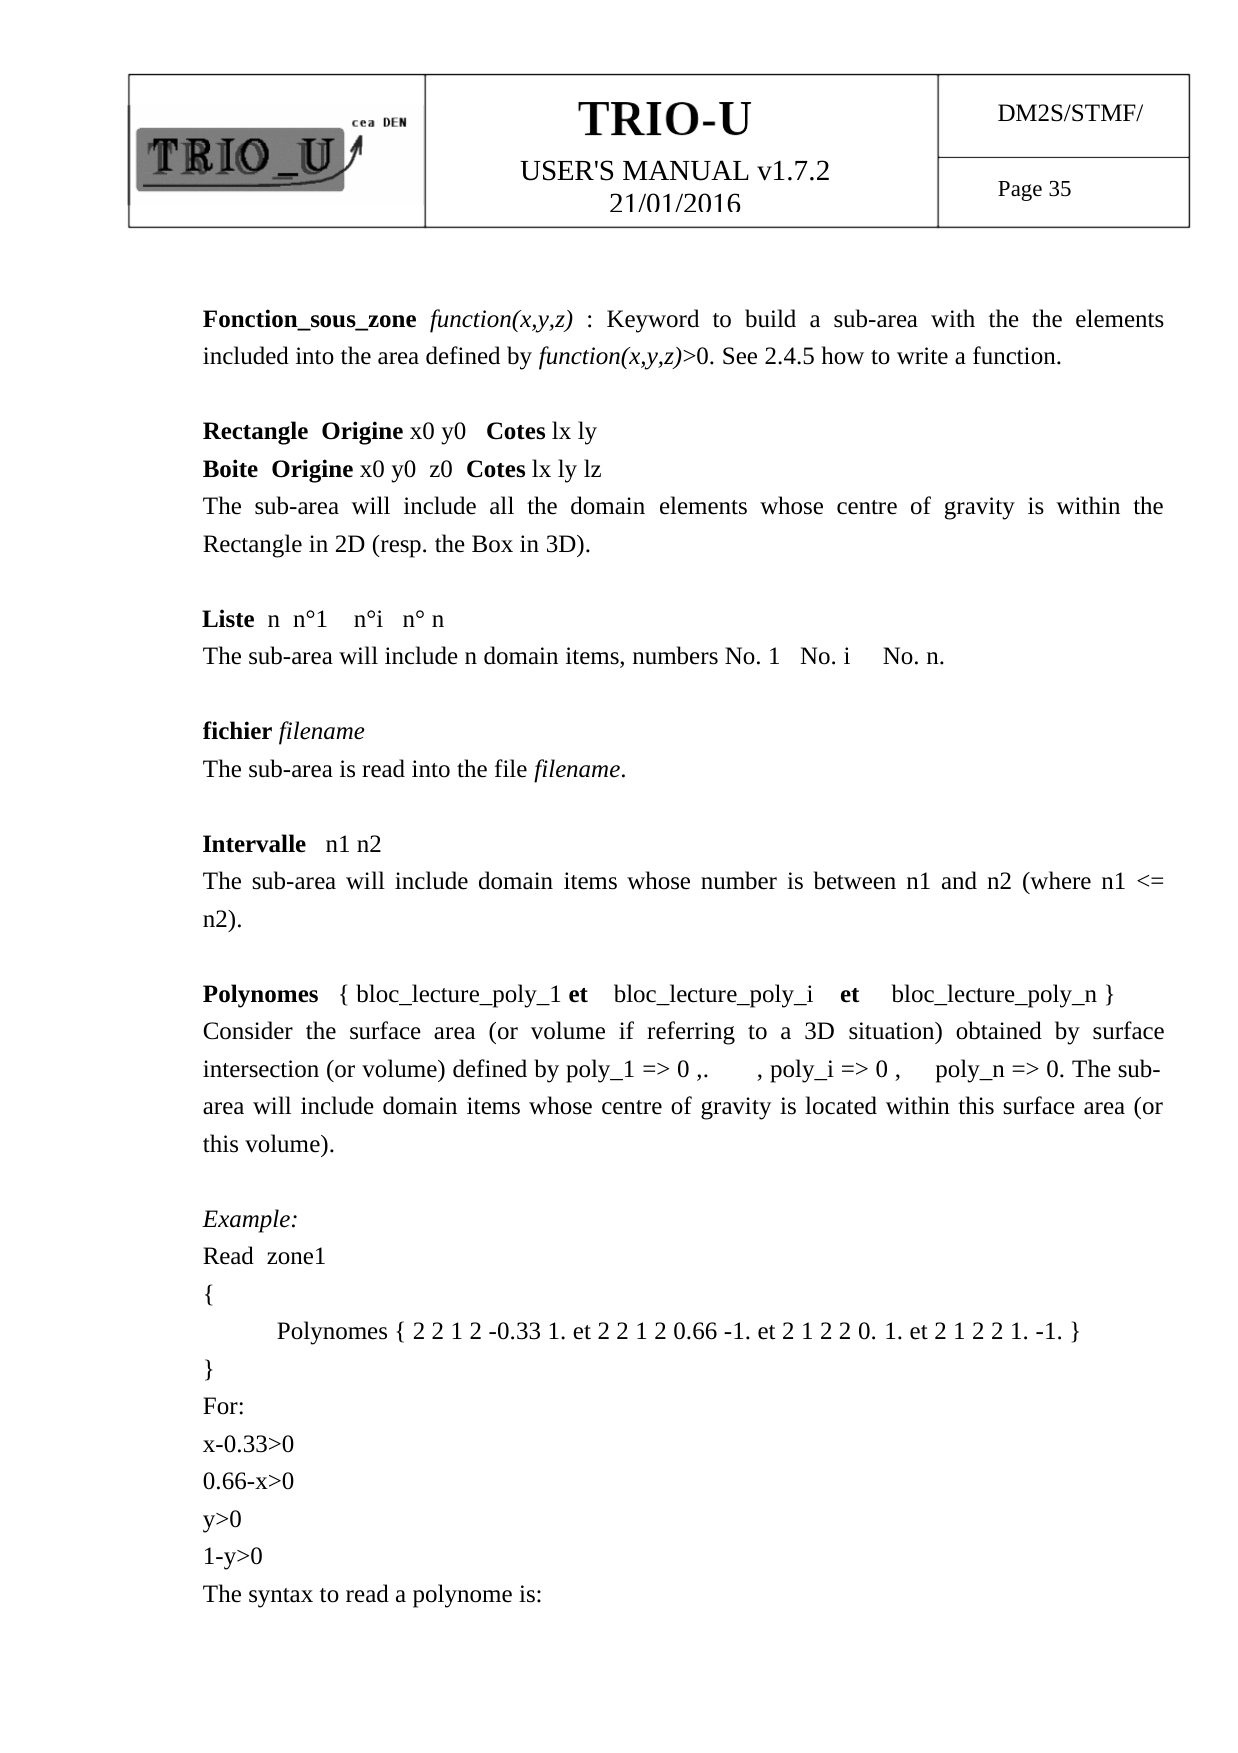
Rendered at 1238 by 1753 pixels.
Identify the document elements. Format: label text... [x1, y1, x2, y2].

text The sub-area is read into the file filename. [203, 745, 1165, 783]
text x-0.33>0 [203, 1420, 1165, 1458]
text For: [203, 1383, 1165, 1420]
text Rectangle Origine x0 y0 Cotes lx ly [203, 408, 1165, 445]
text The sub-area will include all the domain elements whose centre of gravity is within the Rectangle in 2D (resp. the Box in 3D). [203, 483, 1165, 558]
text Liste n n°1 n°i n° n [115, 595, 1165, 633]
text The syntax to read a polynome is: [203, 1570, 1165, 1608]
text 0.66-x>0 [203, 1458, 1165, 1495]
text The sub-area will include n domain items, numbers No. 1 No. i No. n. [203, 633, 1165, 670]
text Example: [203, 1195, 1165, 1233]
text 1-y>0 [203, 1533, 1165, 1570]
text Read zone1 [203, 1233, 1165, 1270]
text Polynomes { 2 2 1 2 -0.33 1. et 2 2 1 2 0.66 -1. et 2 1 2 2 0. 1. et 2 1 2 2 1. -1. } [203, 1308, 1165, 1345]
text Polynomes { bloc_lecture_poly_1 et bloc_lecture_poly_i et bloc_lecture_poly_n } [203, 970, 1165, 1008]
text The sub-area will include domain items whose number is between n1 and n2 (where n1 <= n2). [203, 858, 1165, 933]
text y>0 [203, 1495, 1165, 1533]
text Intervalle n1 n2 [115, 820, 1165, 858]
text Fonction_sous_zone function(x,y,z) : Keyword to build a sub-area with the the elements included into the area defined by function(x,y,z)>0. See 2.4.5 how to write a function. [203, 295, 1165, 370]
text Boite Origine x0 y0 z0 Cotes lx ly lz [203, 445, 1165, 483]
text { [203, 1270, 1165, 1308]
text fichier filename [203, 708, 1165, 745]
text } [203, 1345, 1165, 1383]
text Consider the surface area (or volume if referring to a 3D situation) obtained by surface intersection (or volume) defined by poly_1 => 0 ,. , poly_i => 0 , poly_n => 0. The sub-area will include domain items whose centre of gravity is located within this surface area (or this volume). [203, 1008, 1165, 1158]
